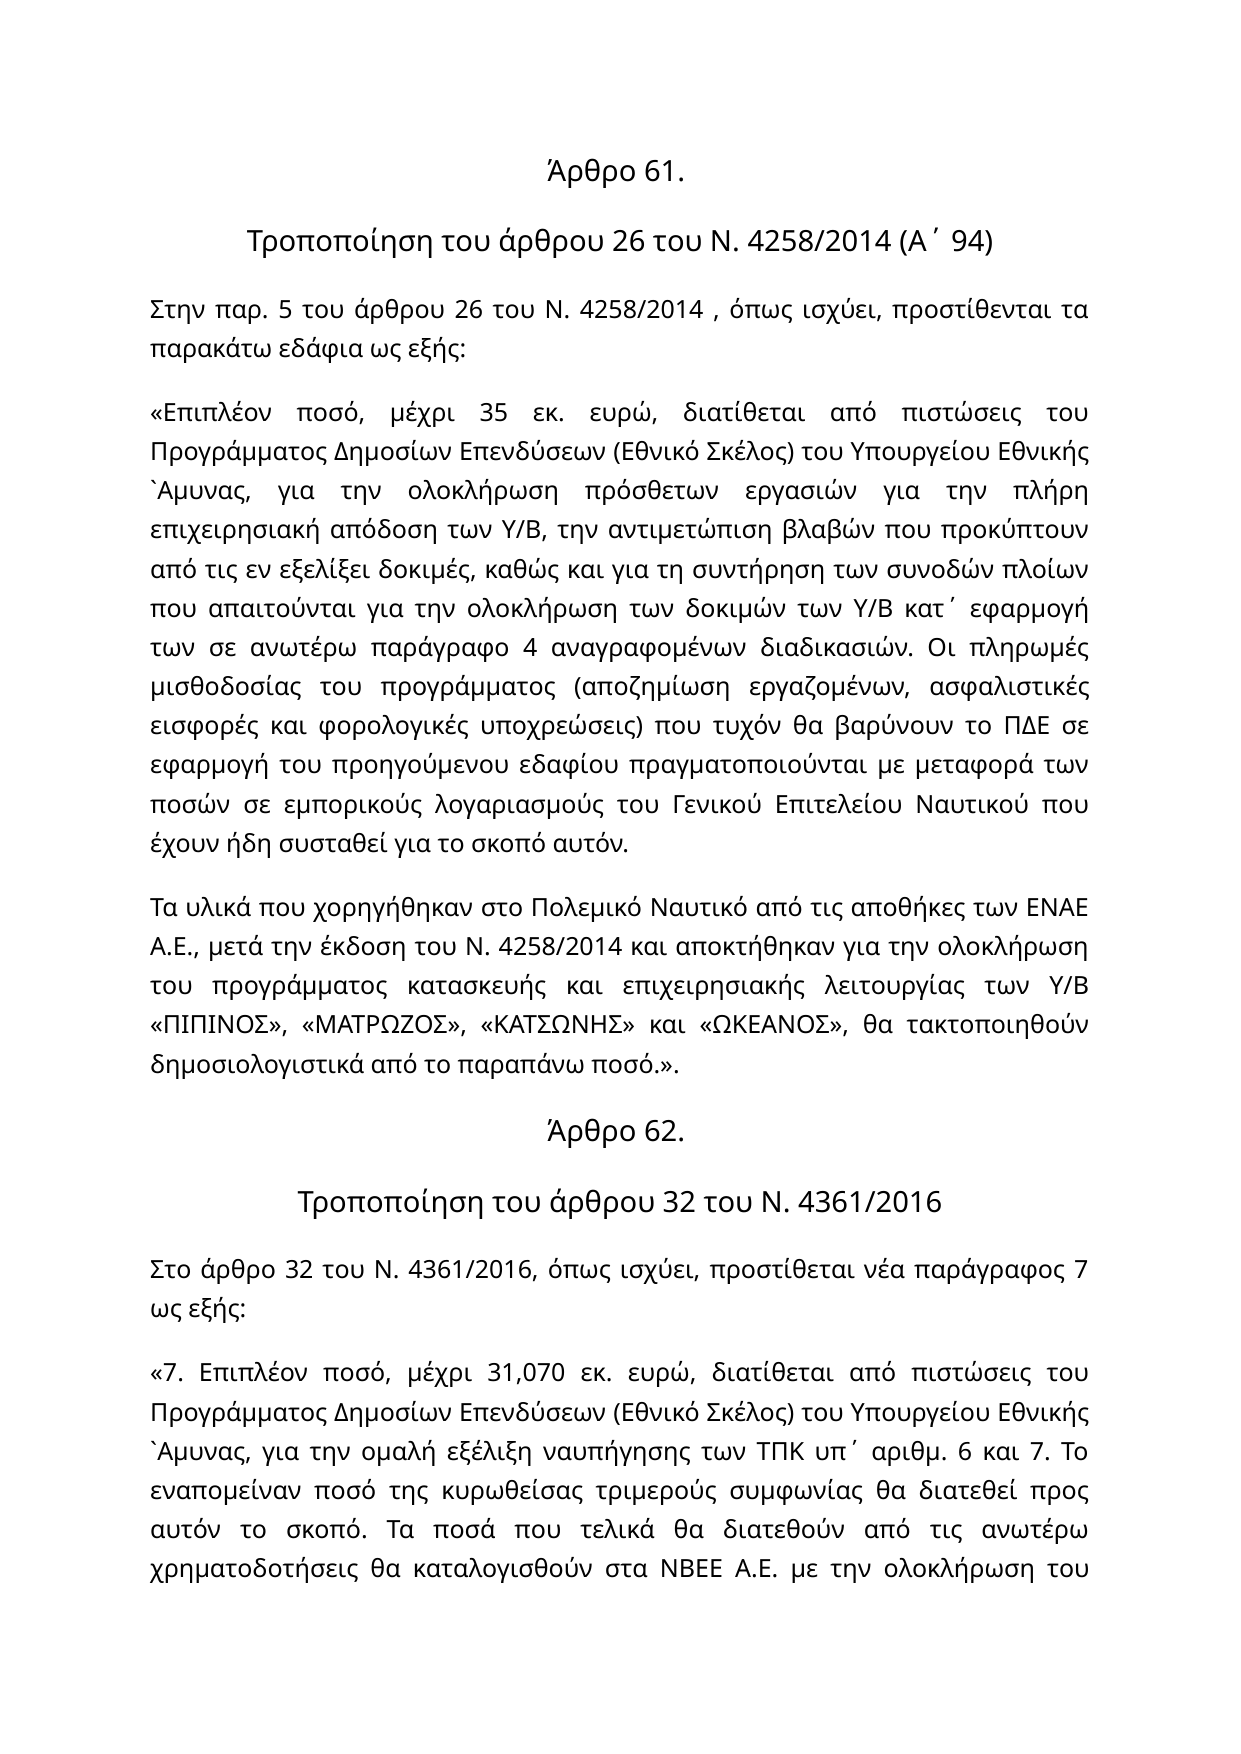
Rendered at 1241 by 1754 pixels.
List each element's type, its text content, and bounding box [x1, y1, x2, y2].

subtitle Τροποποίηση του άρθρου 32 του Ν. 4361/2016 [150, 1181, 1090, 1221]
text Τα υλικά που χορηγήθηκαν στο Πολεμικό Ναυτικό από τις αποθήκες των ΕΝΑΕ Α.Ε., μετά την έκδοση του Ν. 4258/2014 και αποκτήθηκαν για την ολοκλήρωση του προγράμματος κατασκευής και επιχειρησιακής λειτουργίας των Υ/Β «ΠΙΠΙΝΟΣ», «ΜΑΤΡΩΖΟΣ», «ΚΑΤΣΩΝΗΣ» και «ΩΚΕΑΝΟΣ», θα τακτοποιηθούν δημοσιολογιστικά από το παραπάνω ποσό.». [150, 889, 1090, 1080]
text Στο άρθρο 32 του Ν. 4361/2016, όπως ισχύει, προστίθεται νέα παράγραφος 7 ως εξής: [150, 1252, 1090, 1325]
text Στην παρ. 5 του άρθρου 26 του Ν. 4258/2014 , όπως ισχύει, προστίθενται τα παρακάτω εδάφια ως εξής: [150, 291, 1090, 364]
subtitle Άρθρο 62. [150, 1110, 1090, 1150]
subtitle Τροποποίηση του άρθρου 26 του Ν. 4258/2014 (Α΄ 94) [150, 221, 1090, 260]
text «Επιπλέον ποσό, μέχρι 35 εκ. ευρώ, διατίθεται από πιστώσεις του Προγράμματος Δημοσίων Επενδύσεων (Εθνικό Σκέλος) του Υπουργείου Εθνικής `Αμυνας, για την ολοκλήρωση πρόσθετων εργασιών για την πλήρη επιχειρησιακή απόδοση των Υ/Β, την αντιμετώπιση βλαβών που προκύπτουν από τις εν εξελίξει δοκιμές, καθώς και για τη συντήρηση των συνοδών πλοίων που απαιτούνται για την ολοκλήρωση των δοκιμών των Υ/Β κατ΄ εφαρμογή των σε ανωτέρω παράγραφο 4 αναγραφομένων διαδικασιών. Οι πληρωμές μισθοδοσίας του προγράμματος (αποζημίωση εργαζομένων, ασφαλιστικές εισφορές και φορολογικές υποχρεώσεις) που τυχόν θα βαρύνουν το ΠΔΕ σε εφαρμογή του προηγούμενου εδαφίου πραγματοποιούνται με μεταφορά των ποσών σε εμπορικούς λογαριασμούς του Γενικού Επιτελείου Ναυτικού που έχουν ήδη συσταθεί για το σκοπό αυτόν. [150, 394, 1090, 859]
subtitle Άρθρο 61. [150, 150, 1090, 190]
text «7. Επιπλέον ποσό, μέχρι 31,070 εκ. ευρώ, διατίθεται από πιστώσεις του Προγράμματος Δημοσίων Επενδύσεων (Εθνικό Σκέλος) του Υπουργείου Εθνικής `Αμυνας, για την ομαλή εξέλιξη ναυπήγησης των ΤΠΚ υπ΄ αριθμ. 6 και 7. Το εναπομείναν ποσό της κυρωθείσας τριμερούς συμφωνίας θα διατεθεί προς αυτόν το σκοπό. Τα ποσά που τελικά θα διατεθούν από τις ανωτέρω χρηματοδοτήσεις θα καταλογισθούν στα ΝΒΕΕ Α.Ε. με την ολοκλήρωση του [150, 1355, 1090, 1585]
